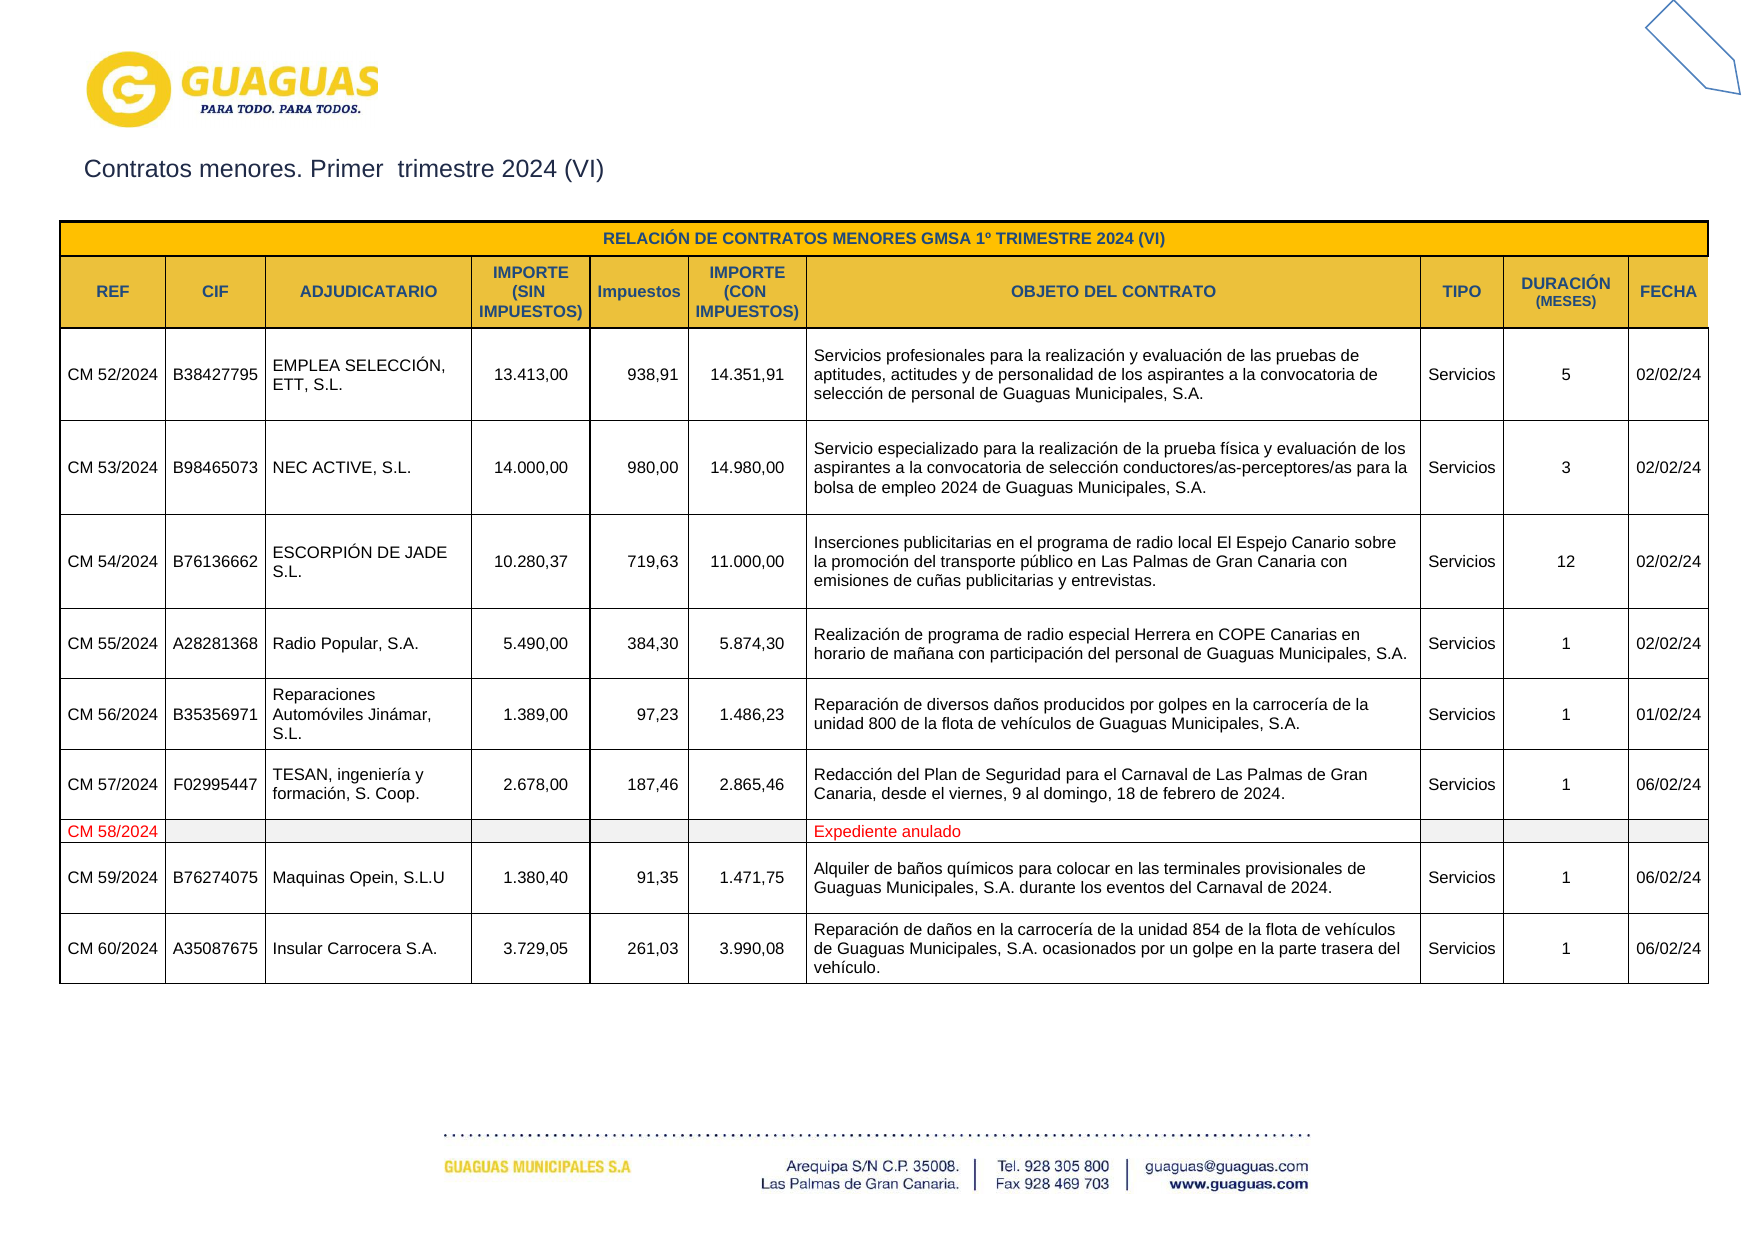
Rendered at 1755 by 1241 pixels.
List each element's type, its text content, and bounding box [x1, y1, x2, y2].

table_cell [472, 820, 589, 842]
table_cell 13.413,00 [472, 329, 589, 420]
table_header RELACIÓN DE CONTRATOS MENORES GMSA 1º TRIMESTRE 2024 (VI) [61, 223, 1707, 255]
table_cell Expediente anulado [807, 820, 1420, 842]
table_cell Servicios [1421, 609, 1503, 678]
table_cell 10.280,37 [472, 515, 589, 608]
table_cell IMPORTE (SIN IMPUESTOS) [472, 257, 589, 327]
table_cell OBJETO DEL CONTRATO [807, 257, 1420, 327]
table_cell 1 [1504, 843, 1628, 913]
table_cell [166, 820, 265, 842]
table_cell TIPO [1421, 257, 1503, 327]
table_cell EMPLEA SELECCIÓN, ETT, S.L. [266, 329, 471, 420]
table_cell 1.486,23 [689, 679, 806, 748]
table_cell 5 [1504, 329, 1628, 420]
table_cell [1421, 820, 1503, 842]
table_cell Servicios [1421, 329, 1503, 420]
table_cell 384,30 [591, 609, 688, 678]
table_cell [1504, 820, 1628, 842]
table_cell [689, 820, 806, 842]
table_cell Reparación de daños en la carrocería de la unidad 854 de la flota de vehículos de Guaguas Municipales, S.A. ocasionados por un golpe en la parte trasera del vehículo. [807, 914, 1420, 983]
table_cell CM 55/2024 [61, 609, 165, 678]
table_cell 91,35 [591, 843, 688, 913]
table_cell B76136662 [166, 515, 265, 608]
table_cell 01/02/24 [1629, 679, 1708, 748]
table_cell 1 [1504, 679, 1628, 748]
table_cell CM 58/2024 [61, 820, 165, 842]
table_cell DURACIÓN (MESES) [1504, 257, 1628, 327]
table_cell Servicios [1421, 421, 1503, 514]
table_cell [591, 820, 688, 842]
table_cell 1 [1504, 750, 1628, 819]
table_cell B76274075 [166, 843, 265, 913]
table_cell 06/02/24 [1629, 914, 1708, 983]
table_cell TESAN, ingeniería y formación, S. Coop. [266, 750, 471, 819]
table_cell Inserciones publicitarias en el programa de radio local El Espejo Canario sobre la promoción del transporte público en Las Palmas de Gran Canaria con emisiones de cuñas publicitarias y entrevistas. [807, 515, 1420, 608]
table_cell Servicio especializado para la realización de la prueba física y evaluación de los aspirantes a la convocatoria de selección conductores/as-perceptores/as para la bolsa de empleo 2024 de Guaguas Municipales, S.A. [807, 421, 1420, 514]
table_cell 97,23 [591, 679, 688, 748]
table_cell 980,00 [591, 421, 688, 514]
table_cell CM 59/2024 [61, 843, 165, 913]
table_cell CM 54/2024 [61, 515, 165, 608]
table_cell 12 [1504, 515, 1628, 608]
table_cell Realización de programa de radio especial Herrera en COPE Canarias en horario de mañana con participación del personal de Guaguas Municipales, S.A. [807, 609, 1420, 678]
table_cell 1 [1504, 914, 1628, 983]
table_cell 5.490,00 [472, 609, 589, 678]
table_cell 14.351,91 [689, 329, 806, 420]
table_cell 11.000,00 [689, 515, 806, 608]
table_cell Servicios [1421, 750, 1503, 819]
table_cell 06/02/24 [1629, 843, 1708, 913]
table_cell 1.471,75 [689, 843, 806, 913]
table_cell A28281368 [166, 609, 265, 678]
table_cell Insular Carrocera S.A. [266, 914, 471, 983]
table_cell ESCORPIÓN DE JADE S.L. [266, 515, 471, 608]
table_cell ADJUDICATARIO [266, 257, 471, 327]
table_cell Maquinas Opein, S.L.U [266, 843, 471, 913]
table_cell 3.990,08 [689, 914, 806, 983]
table_cell Servicios [1421, 679, 1503, 748]
table_cell Servicios [1421, 914, 1503, 983]
table_cell 719,63 [591, 515, 688, 608]
table_cell REF [61, 257, 165, 327]
table_cell 1.389,00 [472, 679, 589, 748]
table_cell 938,91 [591, 329, 688, 420]
table_cell 14.980,00 [689, 421, 806, 514]
table_cell 02/02/24 [1629, 421, 1708, 514]
table_cell IMPORTE (CON IMPUESTOS) [689, 257, 806, 327]
table_cell B98465073 [166, 421, 265, 514]
table_cell CM 56/2024 [61, 679, 165, 748]
table_cell NEC ACTIVE, S.L. [266, 421, 471, 514]
table_cell 06/02/24 [1629, 750, 1708, 819]
table_cell 3 [1504, 421, 1628, 514]
table_cell Impuestos [591, 257, 688, 327]
table_cell 261,03 [591, 914, 688, 983]
table_cell Radio Popular, S.A. [266, 609, 471, 678]
table_cell B38427795 [166, 329, 265, 420]
table_cell [1629, 820, 1708, 842]
table_cell Alquiler de baños químicos para colocar en las terminales provisionales de Guaguas Municipales, S.A. durante los eventos del Carnaval de 2024. [807, 843, 1420, 913]
table_cell Redacción del Plan de Seguridad para el Carnaval de Las Palmas de Gran Canaria, desde el viernes, 9 al domingo, 18 de febrero de 2024. [807, 750, 1420, 819]
table_cell B35356971 [166, 679, 265, 748]
table_cell Reparación de diversos daños producidos por golpes en la carrocería de la unidad 800 de la flota de vehículos de Guaguas Municipales, S.A. [807, 679, 1420, 748]
table_cell CM 57/2024 [61, 750, 165, 819]
text Contratos menores. Primer trimestre 2024 (VI) [84, 154, 1607, 183]
table_cell 1.380,40 [472, 843, 589, 913]
table_cell 2.865,46 [689, 750, 806, 819]
table_cell 02/02/24 [1629, 515, 1708, 608]
table_cell 02/02/24 [1629, 609, 1708, 678]
table_cell CIF [166, 257, 265, 327]
table_cell 5.874,30 [689, 609, 806, 678]
table_cell 3.729,05 [472, 914, 589, 983]
table_cell [266, 820, 471, 842]
table_cell A35087675 [166, 914, 265, 983]
table_cell Reparaciones Automóviles Jinámar, S.L. [266, 679, 471, 748]
table_cell Servicios profesionales para la realización y evaluación de las pruebas de aptitudes, actitudes y de personalidad de los aspirantes a la convocatoria de selección de personal de Guaguas Municipales, S.A. [807, 329, 1420, 420]
table_cell CM 53/2024 [61, 421, 165, 514]
table_cell Servicios [1421, 515, 1503, 608]
table_cell F02995447 [166, 750, 265, 819]
table_cell CM 52/2024 [61, 329, 165, 420]
table_cell 14.000,00 [472, 421, 589, 514]
table_cell 1 [1504, 609, 1628, 678]
table_cell 02/02/24 [1629, 329, 1708, 420]
table_cell CM 60/2024 [61, 914, 165, 983]
table_cell 187,46 [591, 750, 688, 819]
table_cell Servicios [1421, 843, 1503, 913]
table_cell FECHA [1629, 257, 1708, 327]
table_cell 2.678,00 [472, 750, 589, 819]
